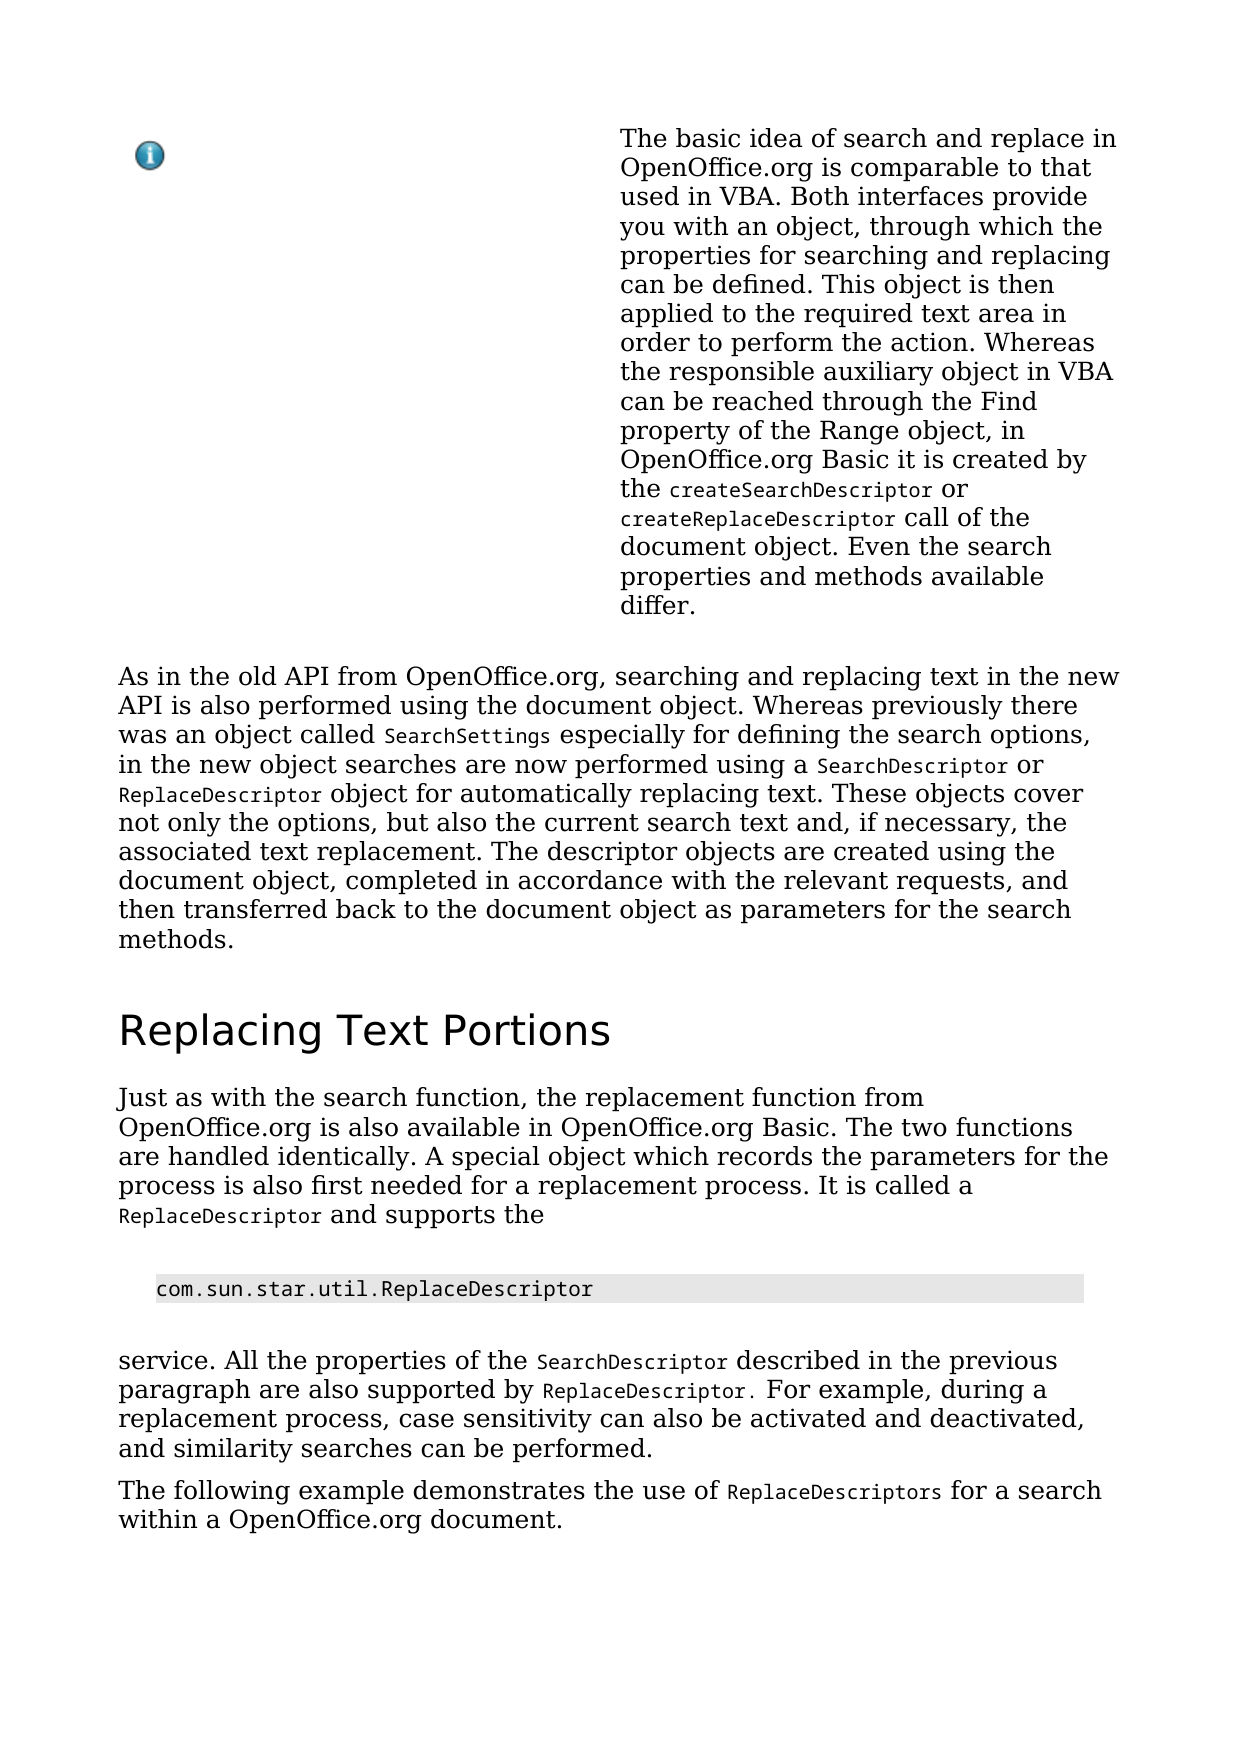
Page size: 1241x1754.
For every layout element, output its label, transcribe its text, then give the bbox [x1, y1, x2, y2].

text The following example demonstrates the use of ReplaceDescriptors for a search within a OpenOffice.org document. [118, 1477, 1122, 1535]
text As in the old API from OpenOffice.org, searching and replacing text in the new API is also performed using the document object. Whereas previously there was an object called SearchSettings especially for defining the search options, in the new object searches are now performed using a SearchDescriptor or ReplaceDescriptor object for automatically replacing text. These objects cover not only the options, but also the current search text and, if necessary, the associated text replacement. The descriptor objects are created using the document object, completed in accordance with the relevant requests, and then transferred back to the document object as parameters for the search methods. [118, 662, 1122, 954]
picture [118, 124, 182, 188]
text service. All the properties of the SearchDescriptor described in the previous paragraph are also supported by ReplaceDescriptor. For example, during a replacement process, case sensitivity can also be activated and deactivated, and similarity searches can be performed. [118, 1346, 1122, 1463]
text Just as with the search function, the replacement function from OpenOffice.org is also available in OpenOffice.org Basic. The two functions are handled identically. A special object which records the parameters for the process is also first needed for a replacement process. It is called a ReplaceDescriptor and supports the [118, 1083, 1122, 1229]
table_header The basic idea of search and replace in OpenOffice.org is comparable to that used in VBA. Both interfaces provide you with an object, through which the properties for searching and replacing can be defined. This object is then applied to the required text area in order to perform the action. Whereas the responsible auxiliary object in VBA can be reached through the Find property of the Range object, in OpenOffice.org Basic it is created by the createSearchDescriptor or createReplaceDescriptor call of the document object. Even the search properties and methods available differ. [620, 118, 1122, 627]
subtitle Replacing Text Portions [118, 1006, 1122, 1055]
table_header [118, 118, 620, 627]
text com.sun.star.util.ReplaceDescriptor [156, 1274, 1084, 1303]
